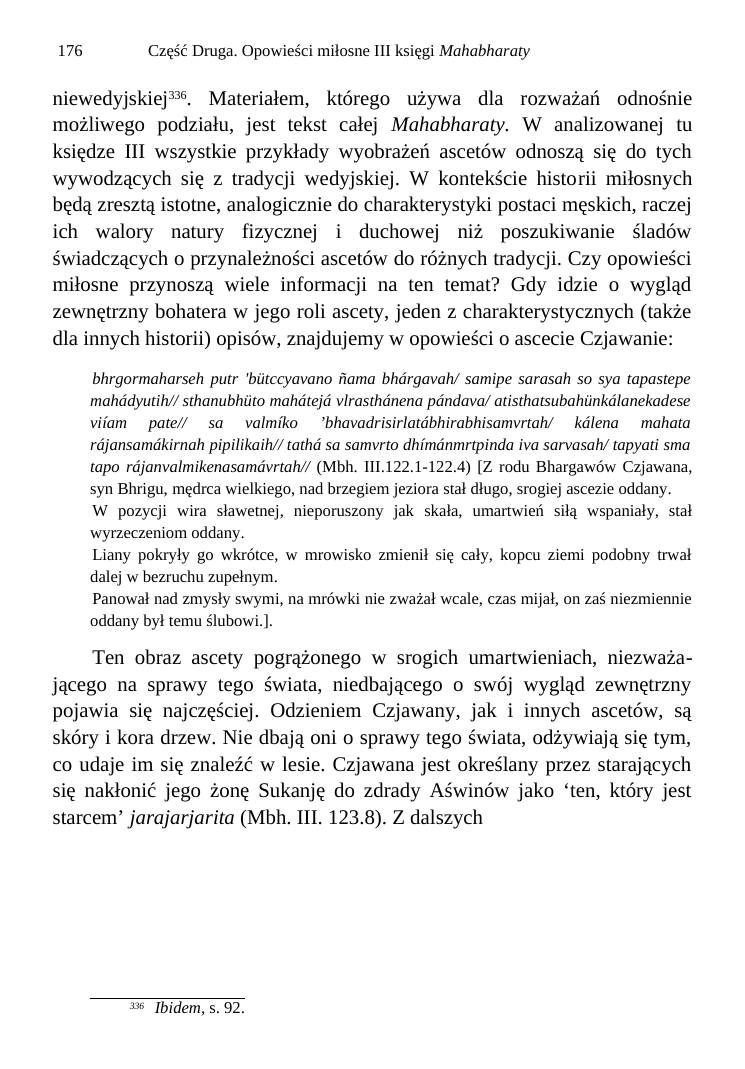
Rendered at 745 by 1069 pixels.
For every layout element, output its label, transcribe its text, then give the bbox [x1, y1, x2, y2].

text Panował nad zmysły swymi, na mrówki nie zważał wcale, czas mijał, on zaś niezmiennie oddany był temu ślubowi.]. [90, 589, 692, 630]
text Liany pokryły go wkrótce, w mrowisko zmienił się cały, kopcu ziemi podobny trwał dalej w bezruchu zupełnym. [90, 545, 692, 586]
text 176 [57, 41, 92, 60]
text W pozycji wira sławetnej, nieporuszony jak skała, umartwień siłą wspaniały, stał wyrzeczeniom oddany. [90, 501, 692, 542]
text 336 Ibidem, s. 92. [90, 999, 245, 1017]
text Ten obraz ascety pogrążonego w srogich umartwieniach, niezważa­jącego na sprawy tego świata, niedbającego o swój wygląd zewnętrzny pojawia się najczęściej. Odzieniem Czjawany, jak i innych ascetów, są skóry i kora drzew. Nie dbają oni o sprawy tego świata, odżywiają się tym, co udaje im się znaleźć w lesie. Czjawana jest określany przez starających się nakłonić jego żonę Sukanję do zdrady Aświnów jako ‘ten, który jest starcem’ jarajarjarita (Mbh. III. 123.8). Z dalszych [52, 645, 692, 829]
text niewedyjskiej336. Materiałem, którego używa dla rozważań odnośnie możliwego podziału, jest tekst całej Mahabharaty. W analizowanej tu księdze III wszystkie przykłady wyobrażeń ascetów odnoszą się do tych wywodzących się z tradycji wedyjskiej. W kontekście histo­rii miłosnych będą zresztą istotne, analogicznie do charakterystyki postaci męskich, raczej ich walory natury fizycznej i duchowej niż poszukiwanie śladów świadczących o przynależności ascetów do różnych tradycji. Czy opowieści miłosne przynoszą wiele informacji na ten temat? Gdy idzie o wygląd zewnętrzny bohatera w jego roli ascety, jeden z charakterystycznych (także dla innych historii) opisów, znajdujemy w opowieści o ascecie Czjawanie: [52, 86, 692, 349]
text bhrgormaharseh putr 'bütccyavano ñama bhárgavah/ samipe sarasah so sya tapastepe mahádyutih// sthanubhüto mahátejá vlrasthánena pándava/ atisthatsubahünkálanekadese viíam pate// sa valmíko ’bhavadrisirlatábhirabhisamvrtah/ kálena mahata rájansamákirnah pipilikaih// tathá sa samvrto dhímánmrtpinda iva sarvasah/ tapyati sma tapo rájanvalmikenasamávrtah// (Mbh. III.122.1-122.4) [Z rodu Bhargawów Czjawana, syn Bhrigu, mędrca wielkiego, nad brzegiem jeziora stał długo, srogiej ascezie oddany. [90, 369, 692, 498]
text Część Druga. Opowieści miłosne III księgi Mahabharaty [148, 41, 607, 60]
